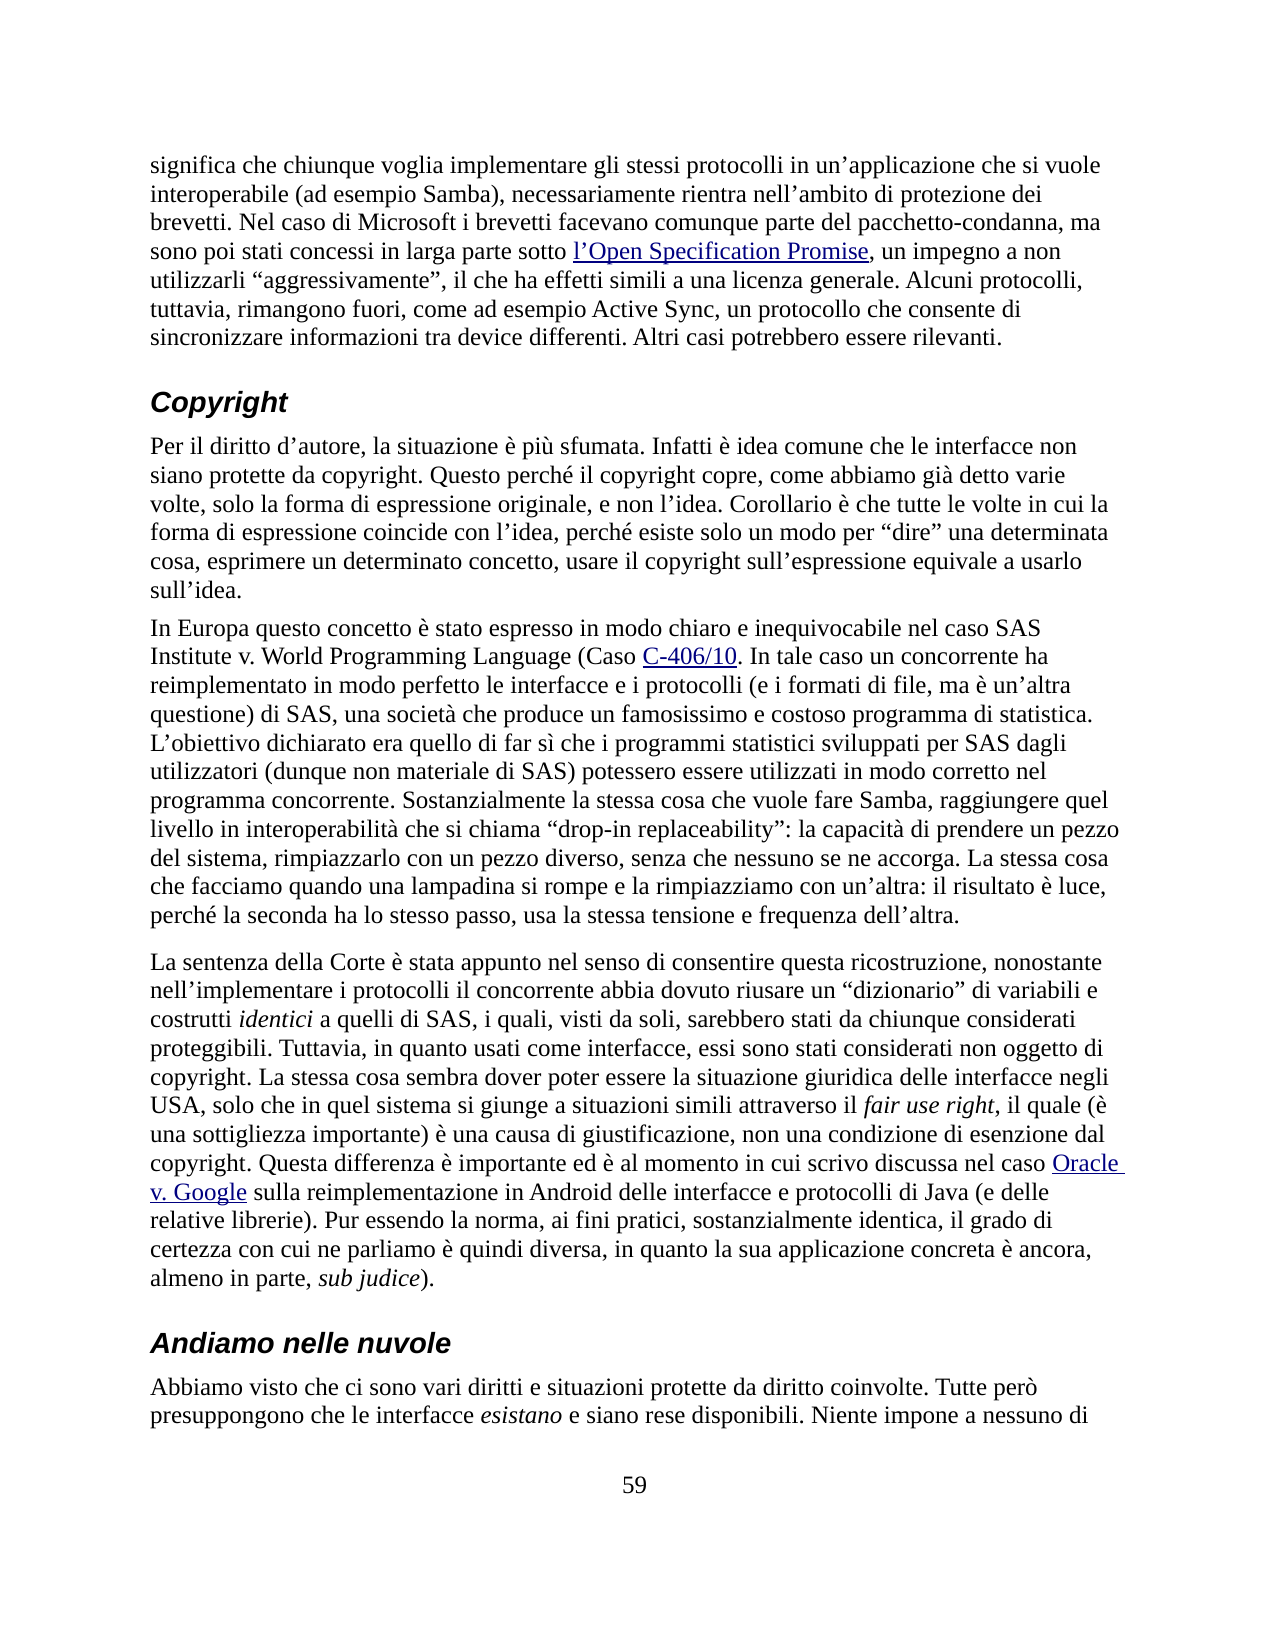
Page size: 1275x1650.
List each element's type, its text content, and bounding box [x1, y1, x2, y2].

subtitle Andiamo nelle nuvole [150, 1326, 1125, 1359]
text significa che chiunque voglia implementare gli stessi protocolli in un’applicazione che si vuole interoperabile (ad esempio Samba), necessariamente rientra nell’ambito di protezione dei brevetti. Nel caso di Microsoft i brevetti facevano comunque parte del pacchetto-condanna, ma sono poi stati concessi in larga parte sotto l’Open Specification Promise, un impegno a non utilizzarli “aggressivamente”, il che ha effetti simili a una licenza generale. Alcuni protocolli, tuttavia, rimangono fuori, come ad esempio Active Sync, un protocollo che consente di sincronizzare informazioni tra device differenti. Altri casi potrebbero essere rilevanti. [150, 150, 1125, 351]
text In Europa questo concetto è stato espresso in modo chiaro e inequivocabile nel caso SAS Institute v. World Programming Language (Caso C-406/10. In tale caso un concorrente ha reimplementato in modo perfetto le interfacce e i protocolli (e i formati di file, ma è un’altra questione) di SAS, una società che produce un famosissimo e costoso programma di statistica. L’obiettivo dichiarato era quello di far sì che i programmi statistici sviluppati per SAS dagli utilizzatori (dunque non materiale di SAS) potessero essere utilizzati in modo corretto nel programma concorrente. Sostanzialmente la stessa cosa che vuole fare Samba, raggiungere quel livello in interoperabilità che si chiama “drop-in replaceability”: la capacità di prendere un pezzo del sistema, rimpiazzarlo con un pezzo diverso, senza che nessuno se ne accorga. La stessa cosa che facciamo quando una lampadina si rompe e la rimpiazziamo con un’altra: il risultato è luce, perché la seconda ha lo stesso passo, usa la stessa tensione e frequenza dell’altra. [150, 613, 1125, 929]
text Abbiamo visto che ci sono vari diritti e situazioni protette da diritto coinvolte. Tutte però presuppongono che le interfacce esistano e siano rese disponibili. Niente impone a nessuno di [150, 1372, 1125, 1429]
text Per il diritto d’autore, la situazione è più sfumata. Infatti è idea comune che le interfacce non siano protette da copyright. Questo perché il copyright copre, come abbiamo già detto varie volte, solo la forma di espressione originale, e non l’idea. Corollario è che tutte le volte in cui la forma di espressione coincide con l’idea, perché esiste solo un modo per “dire” una determinata cosa, esprimere un determinato concetto, usare il copyright sull’espressione equivale a usarlo sull’idea. [150, 431, 1125, 604]
subtitle Copyright [150, 385, 1125, 419]
text La sentenza della Corte è stata appunto nel senso di consentire questa ricostruzione, nonostante nell’implementare i protocolli il concorrente abbia dovuto riusare un “dizionario” di variabili e costrutti identici a quelli di SAS, i quali, visti da soli, sarebbero stati da chiunque considerati proteggibili. Tuttavia, in quanto usati come interfacce, essi sono stati considerati non oggetto di copyright. La stessa cosa sembra dover poter essere la situazione giuridica delle interfacce negli USA, solo che in quel sistema si giunge a situazioni simili attraverso il fair use right, il quale (è una sottigliezza importante) è una causa di giustificazione, non una condizione di esenzione dal copyright. Questa differenza è importante ed è al momento in cui scrivo discussa nel caso Oracle v. Google sulla reimplementazione in Android delle interfacce e protocolli di Java (e delle relative librerie). Pur essendo la norma, ai fini pratici, sostanzialmente identica, il grado di certezza con cui ne parliamo è quindi diversa, in quanto la sua applicazione concreta è ancora, almeno in parte, sub judice). [150, 947, 1125, 1292]
